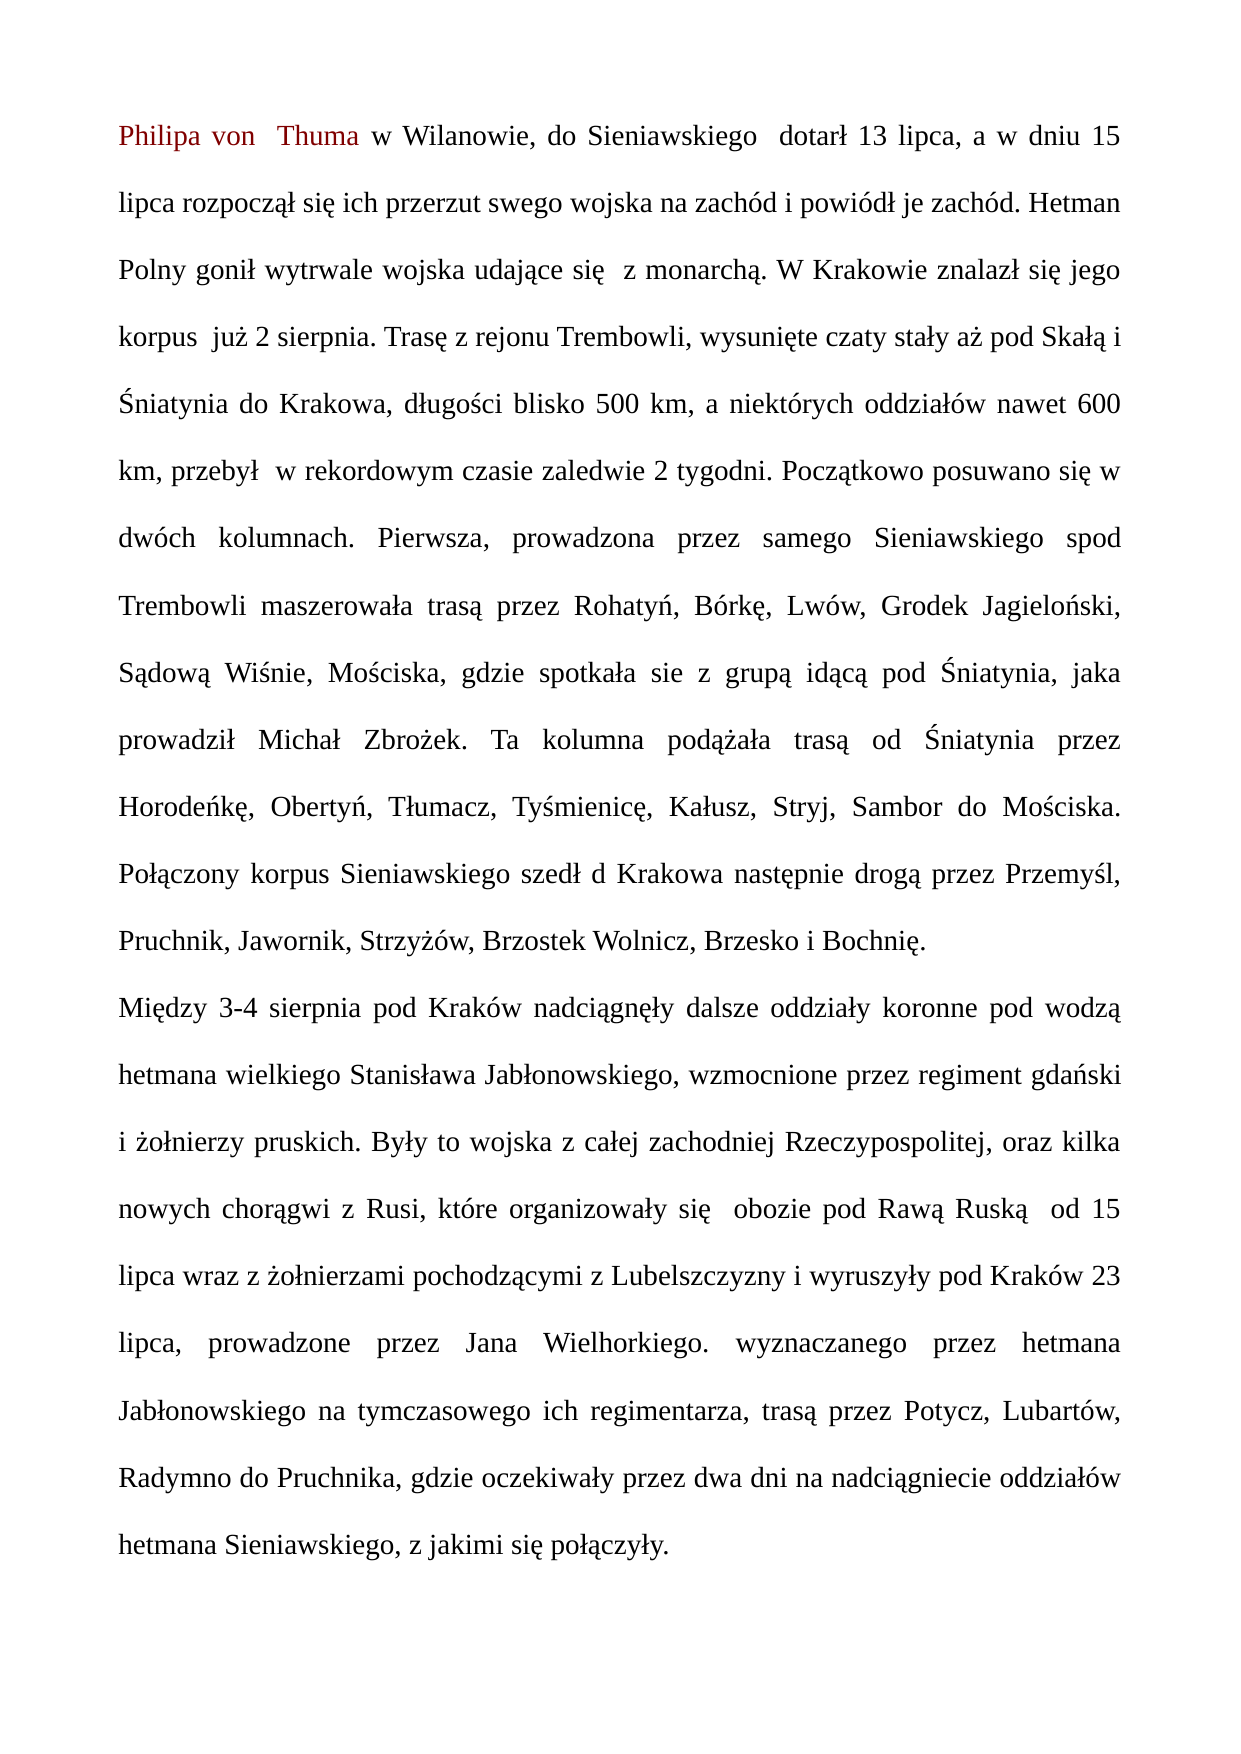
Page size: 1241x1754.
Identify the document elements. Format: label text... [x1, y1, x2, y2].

text Philipa von Thuma w Wilanowie, do Sieniawskiego dotarł 13 lipca, a w dniu 15 lipca rozpoczął się ich przerzut swego wojska na zachód i powiódł je zachód. Hetman Polny gonił wytrwale wojska udające się z monarchą. W Krakowie znalazł się jego korpus już 2 sierpnia. Trasę z rejonu Trembowli, wysunięte czaty stały aż pod Skałą i Śniatynia do Krakowa, długości blisko 500 km, a niektórych oddziałów nawet 600 km, przebył w rekordowym czasie zaledwie 2 tygodni. Początkowo posuwano się w dwóch kolumnach. Pierwsza, prowadzona przez samego Sieniawskiego spod Trembowli maszerowała trasą przez Rohatyń, Bórkę, Lwów, Grodek Jagieloński, Sądową Wiśnie, Mościska, gdzie spotkała sie z grupą idącą pod Śniatynia, jaka prowadził Michał Zbrożek. Ta kolumna podążała trasą od Śniatynia przez Horodeńkę, Obertyń, Tłumacz, Tyśmienicę, Kałusz, Stryj, Sambor do Mościska. Połączony korpus Sieniawskiego szedł d Krakowa następnie drogą przez Przemyśl, Pruchnik, Jawornik, Strzyżów, Brzostek Wolnicz, Brzesko i Bochnię. [118, 118, 1122, 957]
text Między 3-4 sierpnia pod Kraków nadciągnęły dalsze oddziały koronne pod wodzą hetmana wielkiego Stanisława Jabłonowskiego, wzmocnione przez regiment gdański i żołnierzy pruskich. Były to wojska z całej zachodniej Rzeczypospolitej, oraz kilka nowych chorągwi z Rusi, które organizowały się obozie pod Rawą Ruską od 15 lipca wraz z żołnierzami pochodzącymi z Lubelszczyzny i wyruszyły pod Kraków 23 lipca, prowadzone przez Jana Wielhorkiego. wyznaczanego przez hetmana Jabłonowskiego na tymczasowego ich regimentarza, trasą przez Potycz, Lubartów, Radymno do Pruchnika, gdzie oczekiwały przez dwa dni na nadciągniecie oddziałów hetmana Sieniawskiego, z jakimi się połączyły. [118, 990, 1122, 1560]
